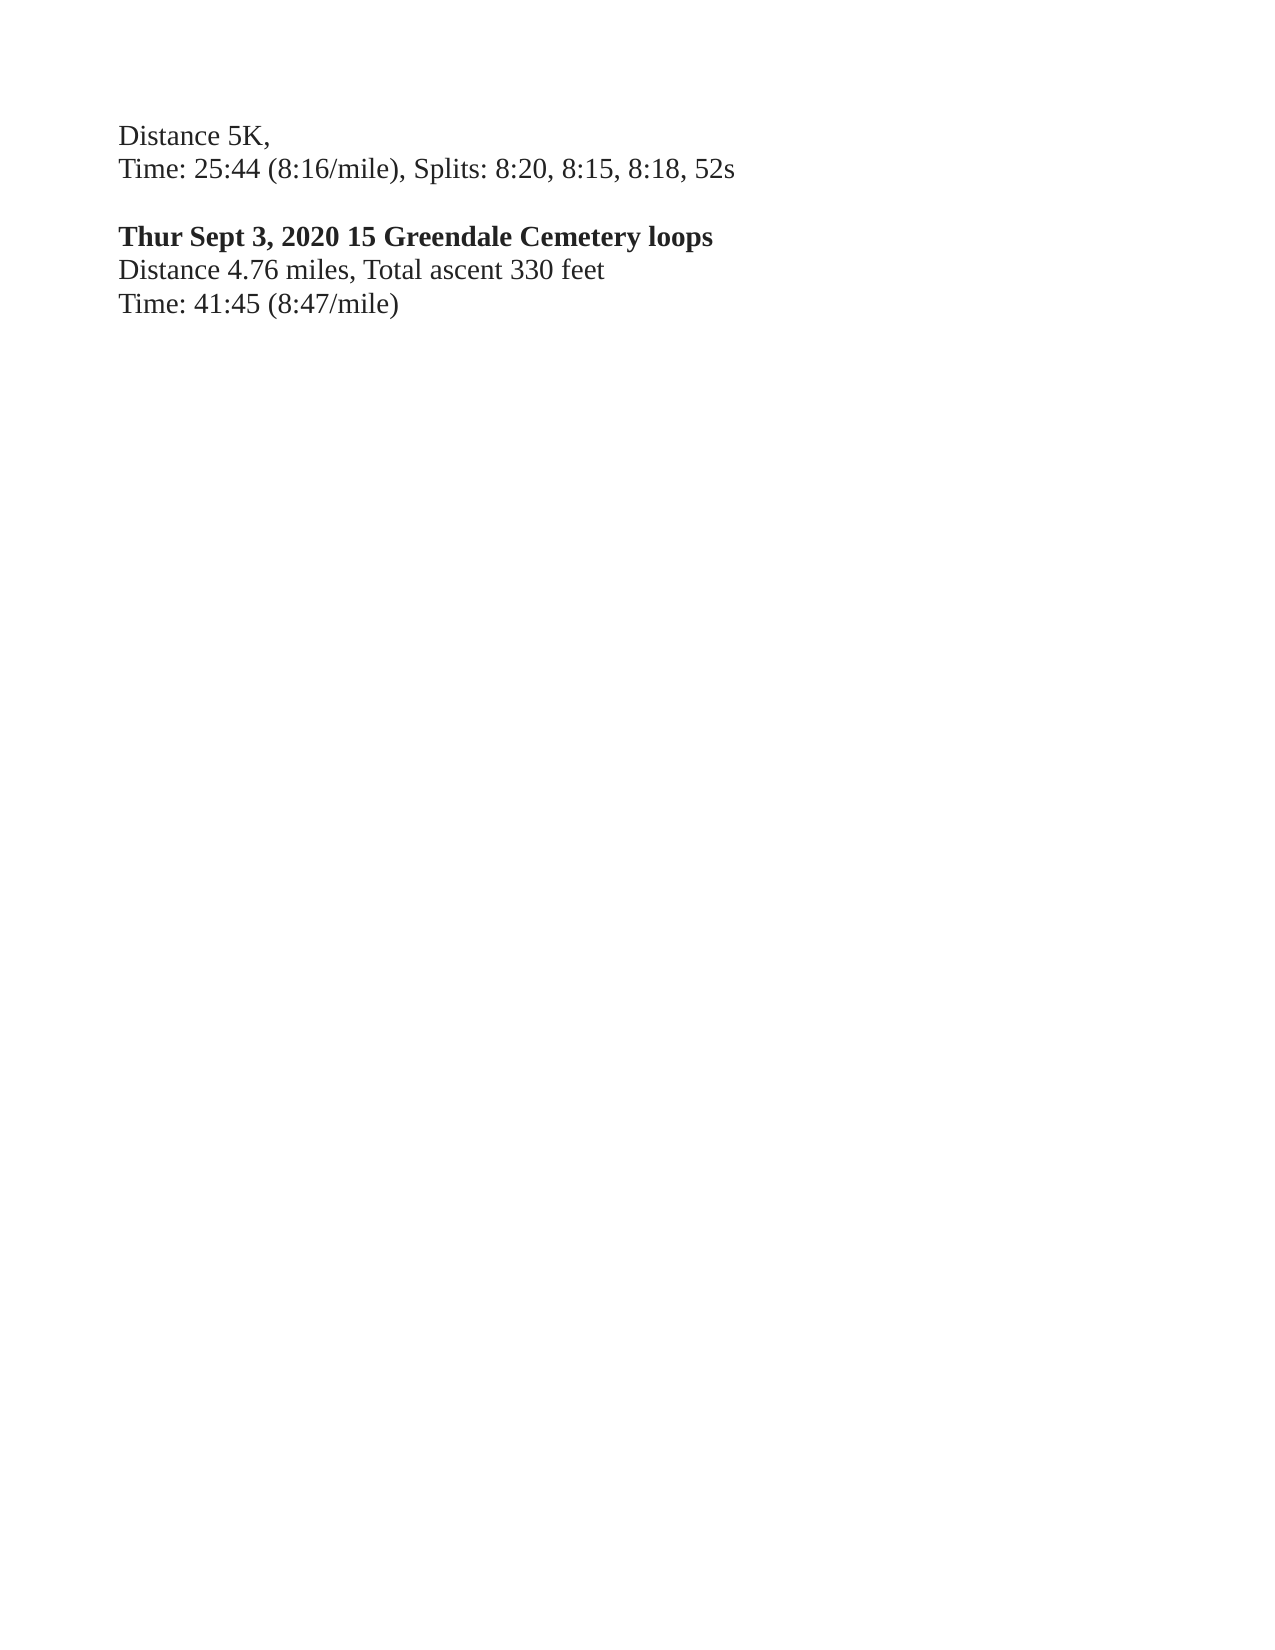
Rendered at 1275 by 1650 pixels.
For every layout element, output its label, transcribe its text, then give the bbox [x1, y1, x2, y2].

text Thur Sept 3, 2020 15 Greendale Cemetery loops [118, 219, 1161, 252]
text Distance 5K, [118, 118, 1161, 152]
text Time: 25:44 (8:16/mile), Splits: 8:20, 8:15, 8:18, 52s [118, 152, 1161, 185]
text Distance 4.76 miles, Total ascent 330 feet [118, 252, 1161, 286]
text Time: 41:45 (8:47/mile) [118, 286, 1161, 319]
